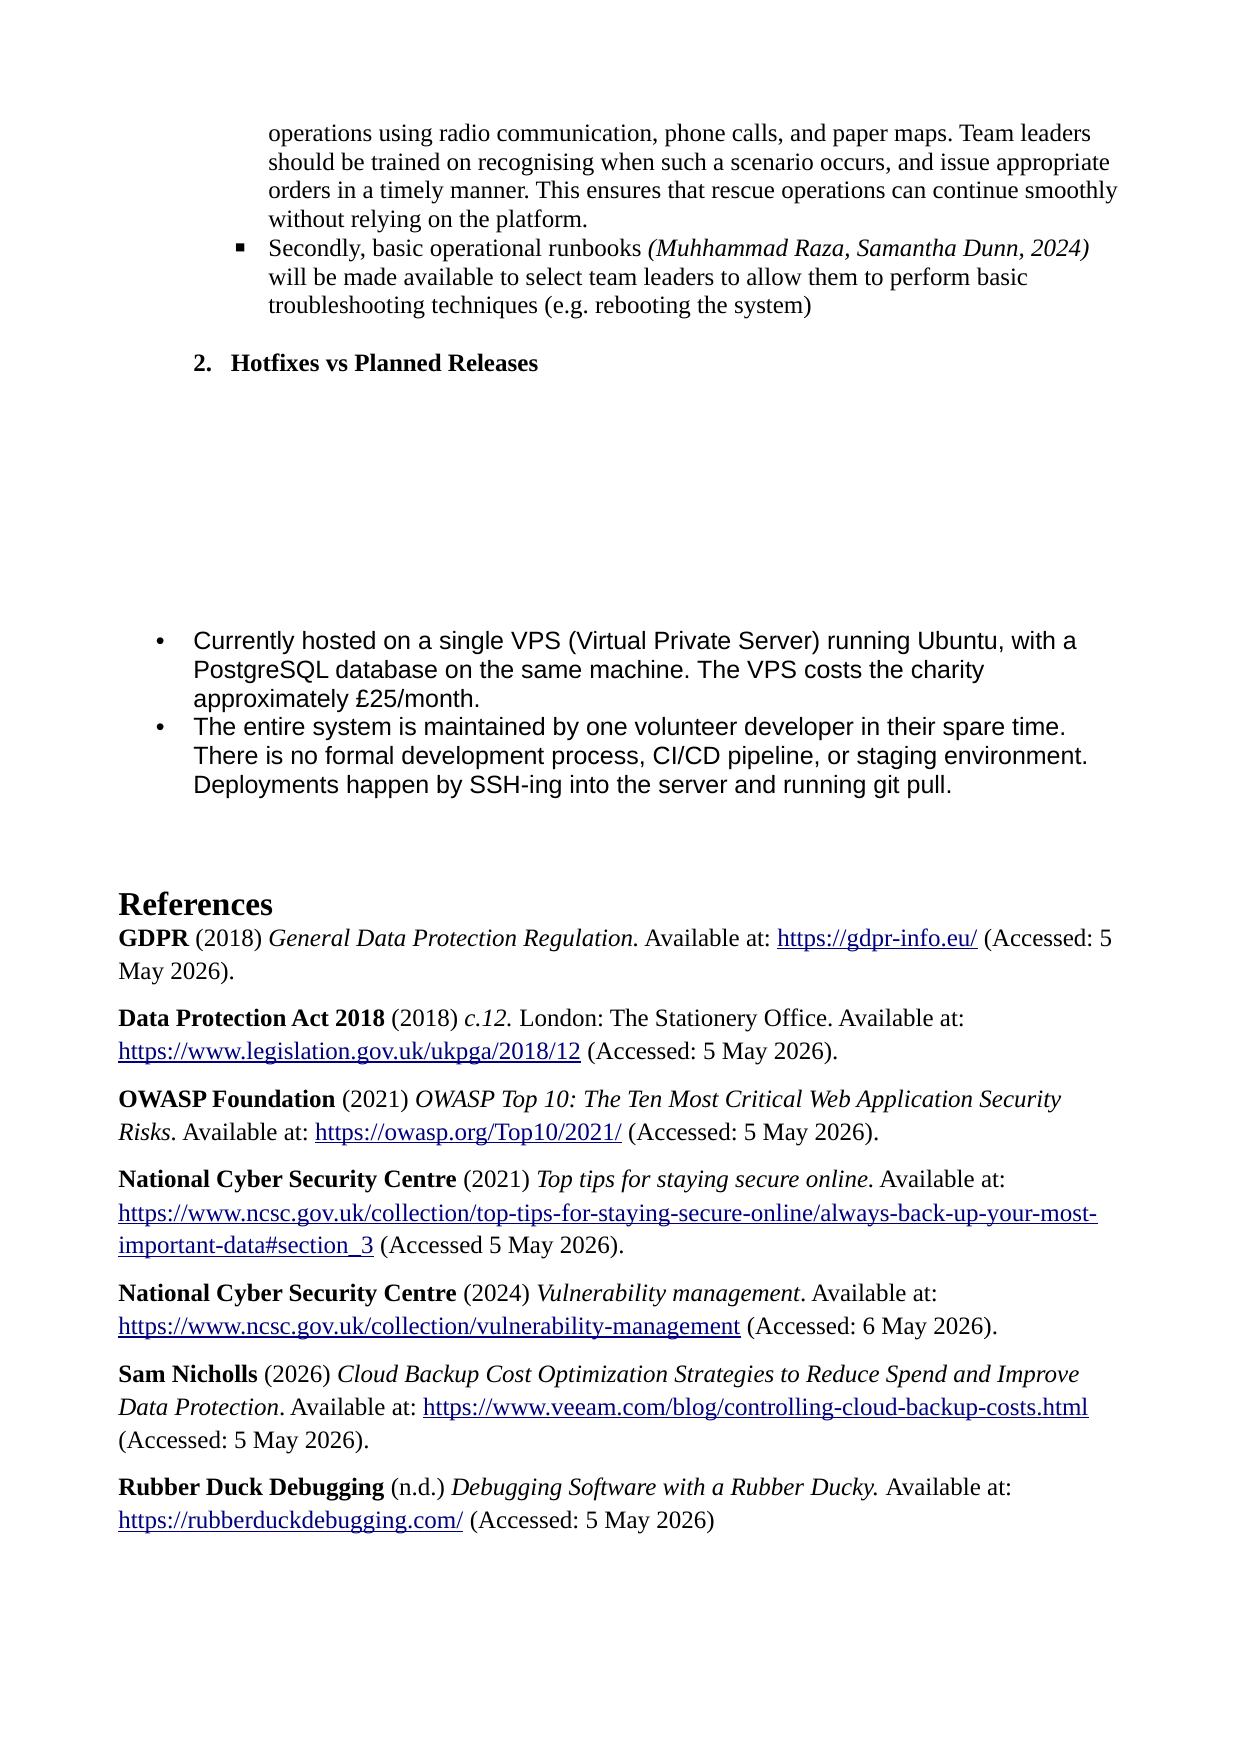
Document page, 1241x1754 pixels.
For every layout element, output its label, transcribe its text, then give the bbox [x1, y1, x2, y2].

list operations using radio communication, phone calls, and paper maps. Team leaders should be trained on recognising when such a scenario occurs, and issue appropriate orders in a timely manner. This ensures that rescue operations can continue smoothly without relying on the platform. [231, 118, 1122, 233]
list The entire system is maintained by one volunteer developer in their spare time. There is no formal development process, CI/CD pipeline, or staging environment. Deployments happen by SSH-ing into the server and running git pull. [156, 712, 1122, 798]
list Secondly, basic operational runbooks (Muhhammad Raza, Samantha Dunn, 2024) will be made available to select team leaders to allow them to perform basic troubleshooting techniques (e.g. rebooting the system) [231, 233, 1122, 319]
text Data Protection Act 2018 (2018) c.12. London: The Stationery Office. Available at: https://www.legislation.gov.uk/ukpga/2018/12 (Accessed: 5 May 2026). [118, 1003, 1122, 1065]
text Sam Nicholls (2026) Cloud Backup Cost Optimization Strategies to Reduce Spend and Improve Data Protection. Available at: https://www.veeam.com/blog/controlling-cloud-backup-costs.html (Accessed: 5 May 2026). [118, 1359, 1122, 1454]
list Hotfixes vs Planned Releases [193, 348, 1122, 377]
text OWASP Foundation (2021) OWASP Top 10: The Ten Most Critical Web Application Security Risks. Available at: https://owasp.org/Top10/2021/ (Accessed: 5 May 2026). [118, 1084, 1122, 1146]
text GDPR (2018) General Data Protection Regulation. Available at: https://gdpr-info.eu/ (Accessed: 5 May 2026). [118, 923, 1122, 984]
text Rubber Duck Debugging (n.d.) Debugging Software with a Rubber Ducky. Available at: https://rubberduckdebugging.com/ (Accessed: 5 May 2026) [118, 1472, 1122, 1534]
text References [118, 884, 1122, 923]
text National Cyber Security Centre (2021) Top tips for staying secure online. Available at: https://www.ncsc.gov.uk/collection/top-tips-for-staying-secure-online/always-back-up-your-most-important-data#section_3 (Accessed 5 May 2026). [118, 1164, 1122, 1259]
list Currently hosted on a single VPS (Virtual Private Server) running Ubuntu, with a PostgreSQL database on the same machine. The VPS costs the charity approximately £25/month. [156, 626, 1122, 712]
text National Cyber Security Centre (2024) Vulnerability management. Available at: https://www.ncsc.gov.uk/collection/vulnerability-management (Accessed: 6 May 2026). [118, 1278, 1122, 1340]
